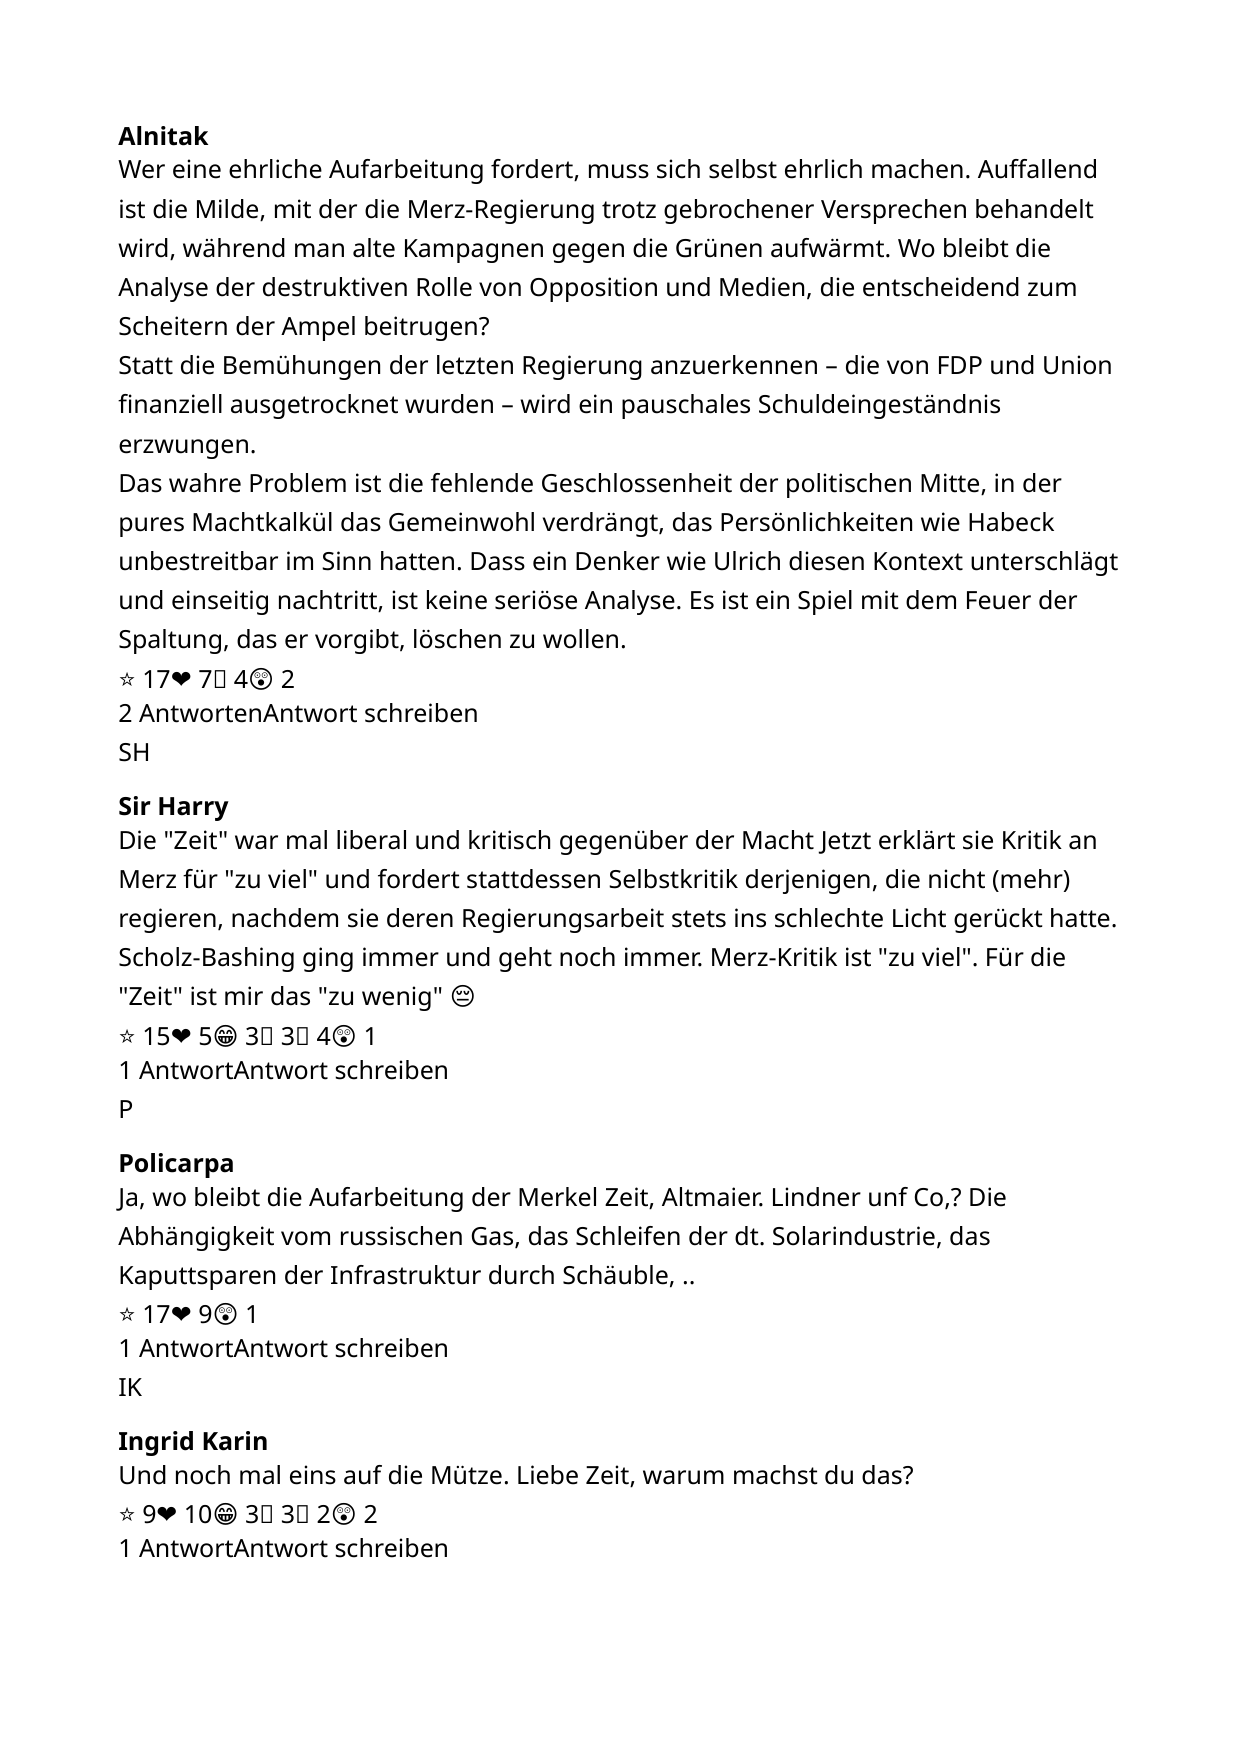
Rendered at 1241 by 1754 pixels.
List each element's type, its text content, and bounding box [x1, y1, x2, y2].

text 1 AntwortAntwort schreiben [118, 1052, 1122, 1086]
subtitle Policarpa [118, 1145, 1122, 1179]
subtitle Alnitak [118, 118, 1122, 152]
subtitle Ingrid Karin [118, 1424, 1122, 1458]
text Und noch mal eins auf die Mütze. Liebe Zeit, warum machst du das? [118, 1458, 1122, 1492]
text Die "Zeit" war mal liberal und kritisch gegenüber der Macht Jetzt erklärt sie Kritik an Merz für "zu viel" und fordert stattdessen Selbstkritik derjenigen, die nicht (mehr) regieren, nachdem sie deren Regierungsarbeit stets ins schlechte Licht gerückt hatte. Scholz-Bashing ging immer und geht noch immer. Merz-Kritik ist "zu viel". Für die "Zeit" ist mir das "zu wenig" 😔 [118, 822, 1122, 1013]
text Ja, wo bleibt die Aufarbeitung der Merkel Zeit, Altmaier. Lindner unf Co,? Die Abhängigkeit vom russischen Gas, das Schleifen der dt. Solarindustrie, das Kaputtsparen der Infrastruktur durch Schäuble, .. [118, 1179, 1122, 1292]
text ⭐️ 17❤️ 7🤨 4😲 2 [118, 661, 1122, 695]
text 1 AntwortAntwort schreiben [118, 1531, 1122, 1565]
text IK [118, 1370, 1122, 1404]
text 1 AntwortAntwort schreiben [118, 1331, 1122, 1365]
text Wer eine ehrliche Aufarbeitung fordert, muss sich selbst ehrlich machen. Auffallend ist die Milde, mit der die Merz-Regierung trotz gebrochener Versprechen behandelt wird, während man alte Kampagnen gegen die Grünen aufwärmt. Wo bleibt die Analyse der destruktiven Rolle von Opposition und Medien, die entscheidend zum Scheitern der Ampel beitrugen? [118, 152, 1122, 343]
text Das wahre Problem ist die fehlende Geschlossenheit der politischen Mitte, in der pures Machtkalkül das Gemeinwohl verdrängt, das Persönlichkeiten wie Habeck unbestreitbar im Sinn hatten. Dass ein Denker wie Ulrich diesen Kontext unterschlägt und einseitig nachtritt, ist keine seriöse Analyse. Es ist ein Spiel mit dem Feuer der Spaltung, das er vorgibt, löschen zu wollen. [118, 466, 1122, 656]
text SH [118, 734, 1122, 769]
subtitle Sir Harry [118, 788, 1122, 822]
text Statt die Bemühungen der letzten Regierung anzuerkennen – die von FDP und Union finanziell ausgetrocknet wurden – wird ein pauschales Schuldeingeständnis erzwungen. [118, 348, 1122, 460]
text 2 AntwortenAntwort schreiben [118, 695, 1122, 729]
text ⭐️ 9❤️ 10😁 3🙁 3🤨 2😲 2 [118, 1497, 1122, 1531]
text P [118, 1091, 1122, 1126]
text ⭐️ 15❤️ 5😁 3🙁 3🤨 4😲 1 [118, 1018, 1122, 1052]
text ⭐️ 17❤️ 9😲 1 [118, 1297, 1122, 1331]
